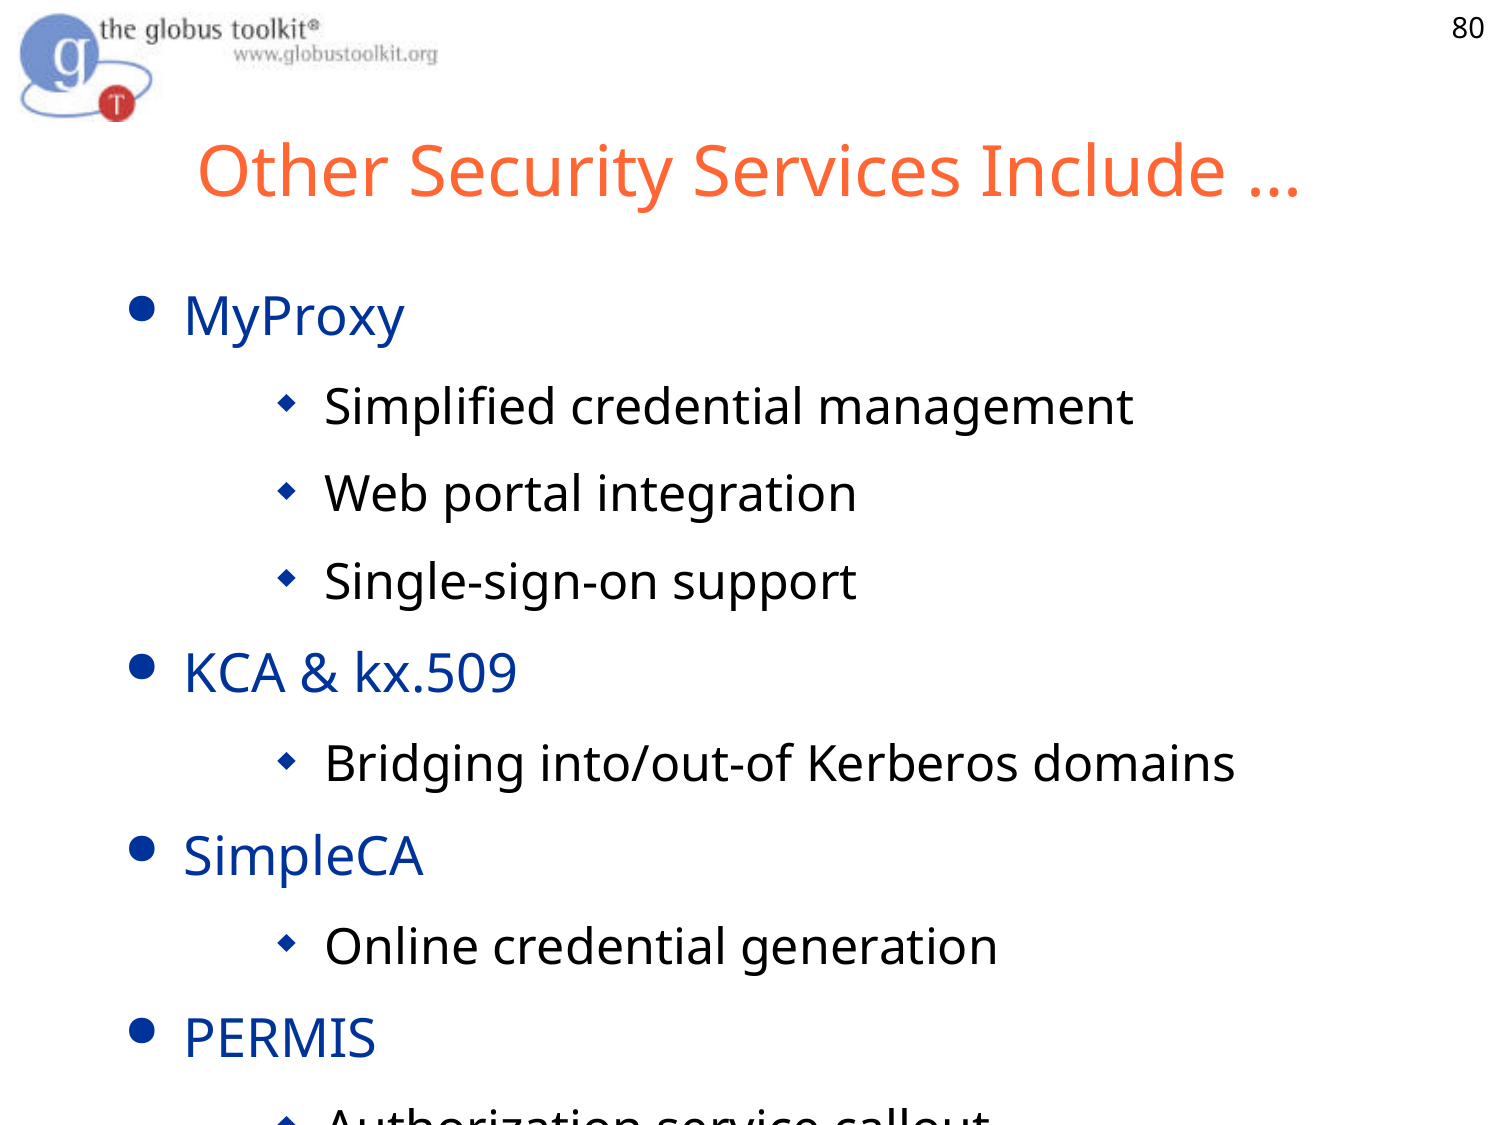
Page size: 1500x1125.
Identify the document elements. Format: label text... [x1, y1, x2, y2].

title Other Security Services Include … [112, 99, 1388, 225]
list MyProxy Simplified credential management Web portal integration Single-sign-on support KCA & kx.509 Bridging into/out-of Kerberos domains SimpleCA Online credential generation PERMIS Authorization service callout [112, 262, 1388, 1125]
picture [17, 12, 438, 122]
